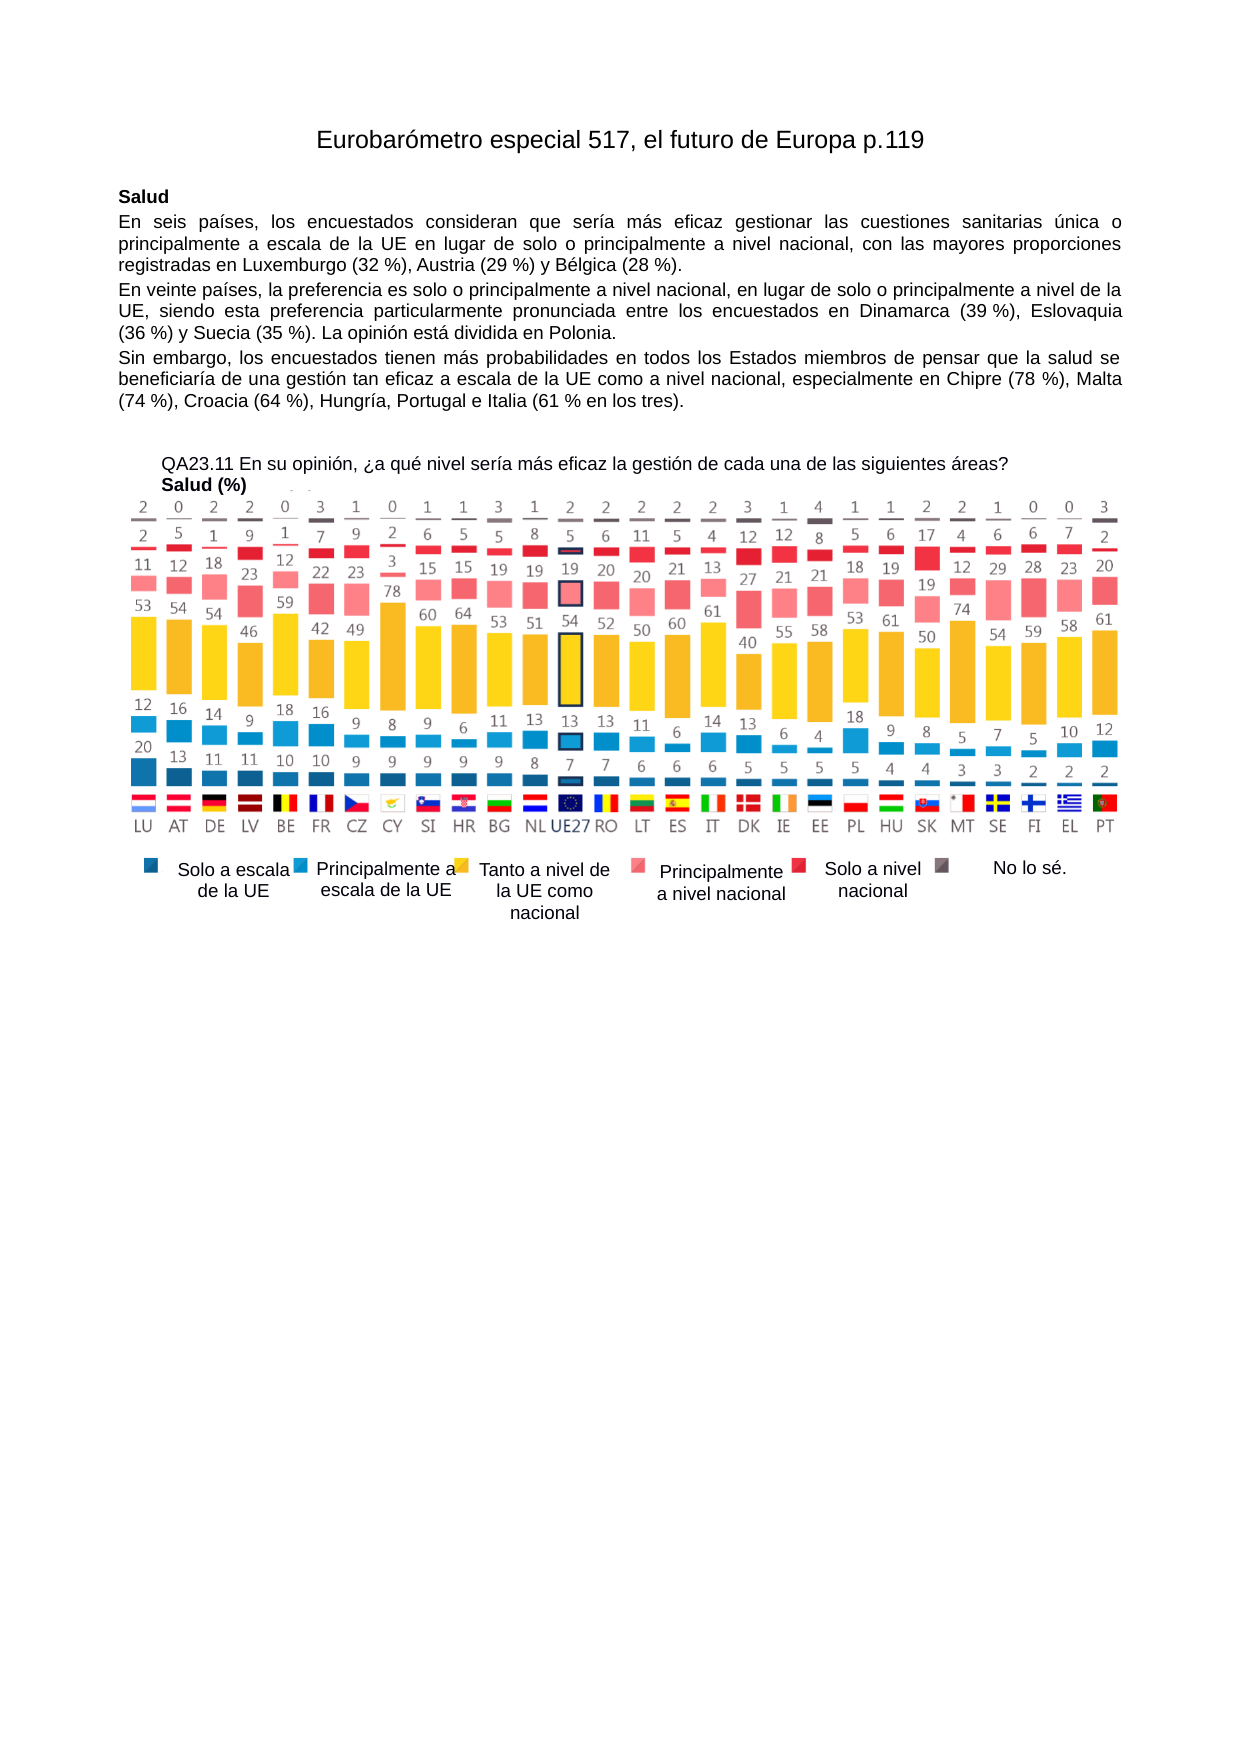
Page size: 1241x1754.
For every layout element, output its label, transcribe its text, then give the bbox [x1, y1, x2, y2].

picture [136, 842, 950, 894]
text Sin embargo, los encuestados tienen más probabilidades en todos los Estados miembros de pensar que la salud se beneficiaría de una gestión tan eficaz a escala de la UE como a nivel nacional, especialmente en Chipre (78 %), Malta (74 %), Croacia (64 %), Hungría, Portugal e Italia (61 % en los tres). [118, 347, 1122, 411]
picture [118, 490, 1122, 839]
text En seis países, los encuestados consideran que sería más eficaz gestionar las cuestiones sanitarias única o principalmente a escala de la UE en lugar de solo o principalmente a nivel nacional, con las mayores proporciones registradas en Luxemburgo (32 %), Austria (29 %) y Bélgica (28 %). [118, 211, 1122, 276]
text En veinte países, la preferencia es solo o principalmente a nivel nacional, en lugar de solo o principalmente a nivel de la UE, siendo esta preferencia particularmente pronunciada entre los encuestados en Dinamarca (39 %), Eslovaquia (36 %) y Suecia (35 %). La opinión está dividida en Polonia. [118, 279, 1122, 343]
text Salud [118, 186, 1122, 208]
